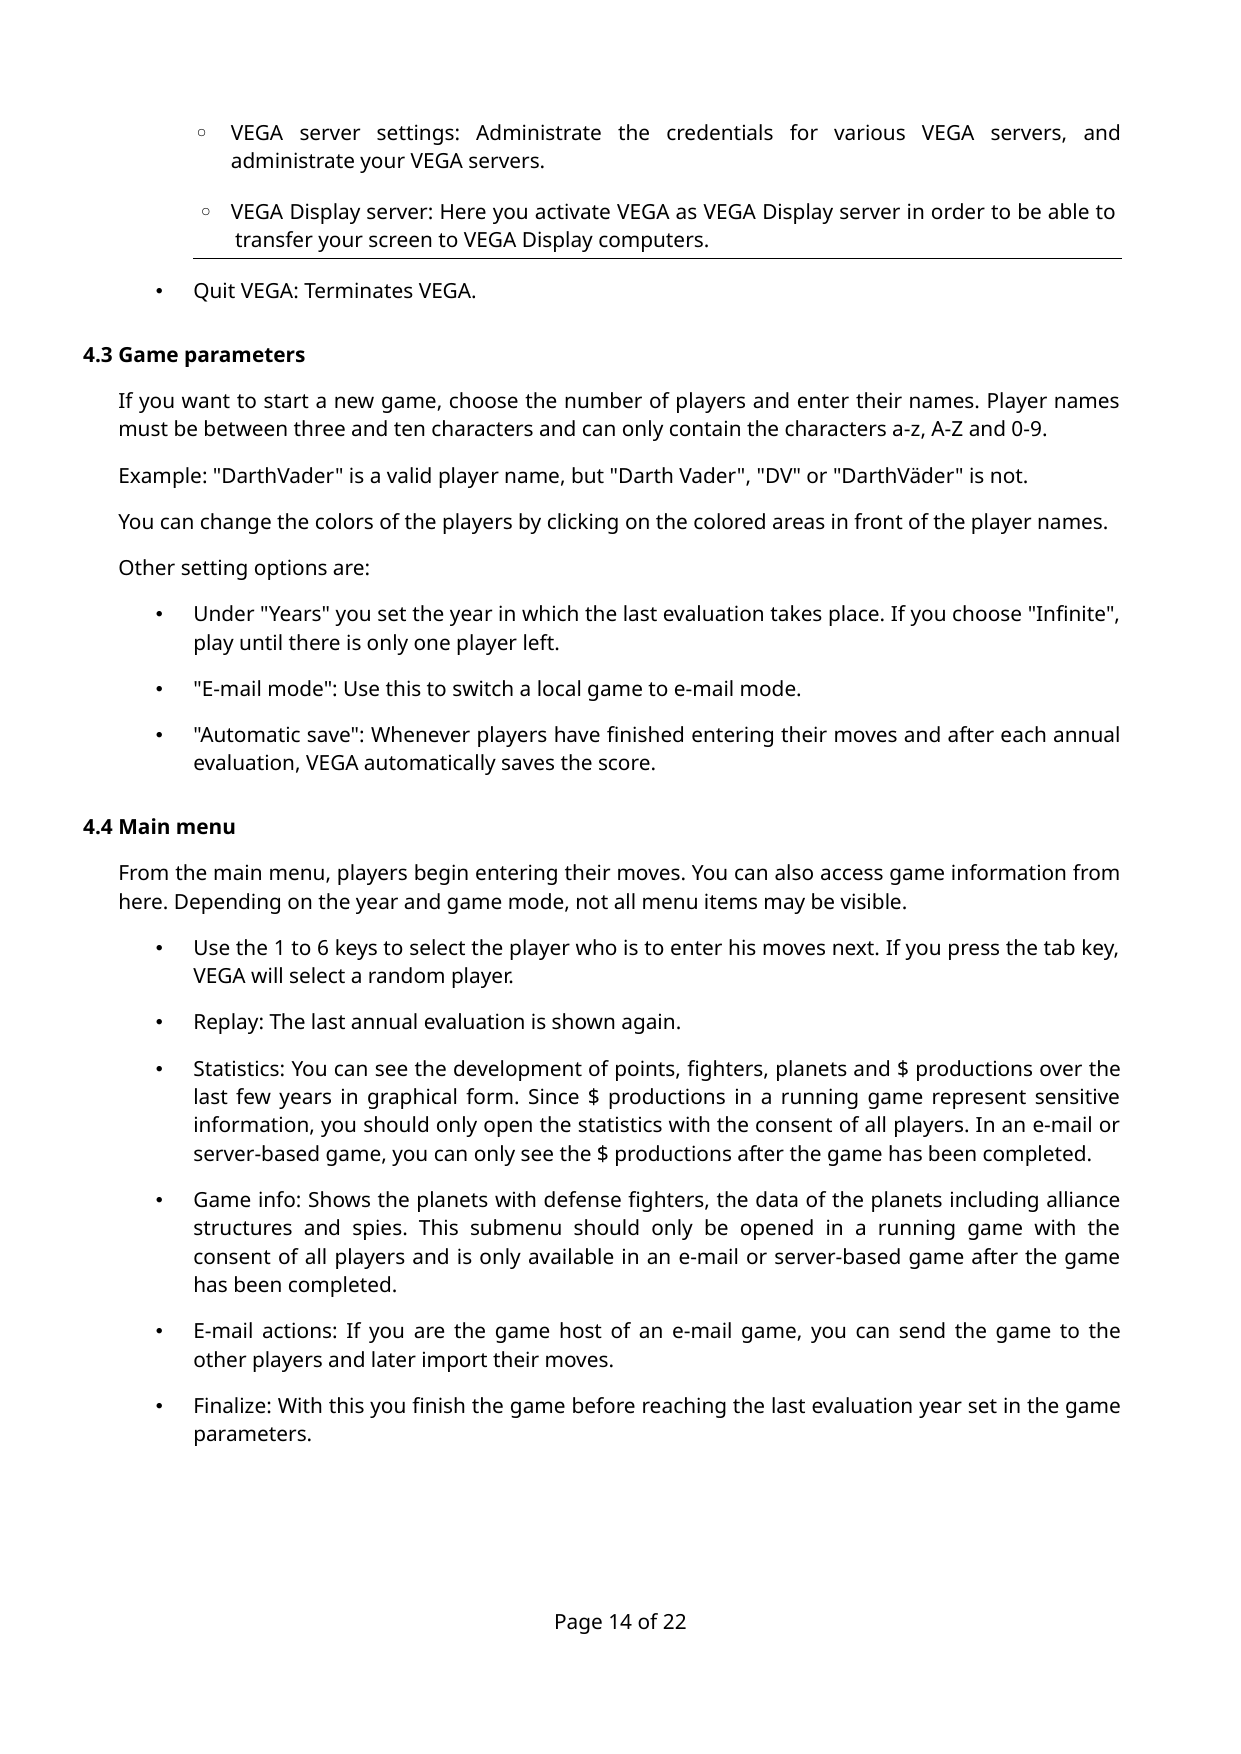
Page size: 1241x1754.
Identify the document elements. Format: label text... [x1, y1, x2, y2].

text Other setting options are: [118, 553, 1122, 581]
list Finalize: With this you finish the game before reaching the last evaluation year set in the game parameters. [156, 1391, 1122, 1448]
list VEGA server settings: Administrate the credentials for various VEGA servers, and administrate your VEGA servers. [193, 118, 1122, 175]
list "E-mail mode": Use this to switch a local game to e-mail mode. [156, 674, 1122, 702]
list Use the 1 to 6 keys to select the player who is to enter his moves next. If you press the tab key, VEGA will select a random player. [156, 933, 1122, 990]
text Example: "DarthVader" is a valid player name, but "Darth Vader", "DV" or "DarthVäder" is not. [118, 461, 1122, 489]
text From the main menu, players begin entering their moves. You can also access game information from here. Depending on the year and game mode, not all menu items may be visible. [118, 858, 1122, 915]
list VEGA Display server: Here you activate VEGA as VEGA Display server in order to be able to transfer your screen to VEGA Display computers. [193, 193, 1122, 258]
list Under "Years" you set the year in which the last evaluation takes place. If you choose "Infinite", play until there is only one player left. [156, 599, 1122, 656]
list Replay: The last annual evaluation is shown again. [156, 1007, 1122, 1036]
text If you want to start a new game, choose the number of players and enter their names. Player names must be between three and ten characters and can only contain the characters a-z, A-Z and 0-9. [118, 386, 1122, 443]
list Quit VEGA: Terminates VEGA. [156, 276, 1122, 304]
subtitle Game parameters [118, 340, 1122, 368]
list E-mail actions: If you are the game host of an e-mail game, you can send the game to the other players and later import their moves. [156, 1317, 1122, 1373]
subtitle Main menu [118, 812, 1122, 841]
list "Automatic save": Whenever players have finished entering their moves and after each annual evaluation, VEGA automatically saves the score. [156, 720, 1122, 777]
list Statistics: You can see the development of points, fighters, planets and $ productions over the last few years in graphical form. Since $ productions in a running game represent sensitive information, you should only open the statistics with the consent of all players. In an e-mail or server-based game, you can only see the $ productions after the game has been completed. [156, 1054, 1122, 1167]
text You can change the colors of the players by clicking on the colored areas in front of the player names. [118, 507, 1122, 535]
list Game info: Shows the planets with defense fighters, the data of the planets including alliance structures and spies. This submenu should only be opened in a running game with the consent of all players and is only available in an e-mail or server-based game after the game has been completed. [156, 1185, 1122, 1299]
